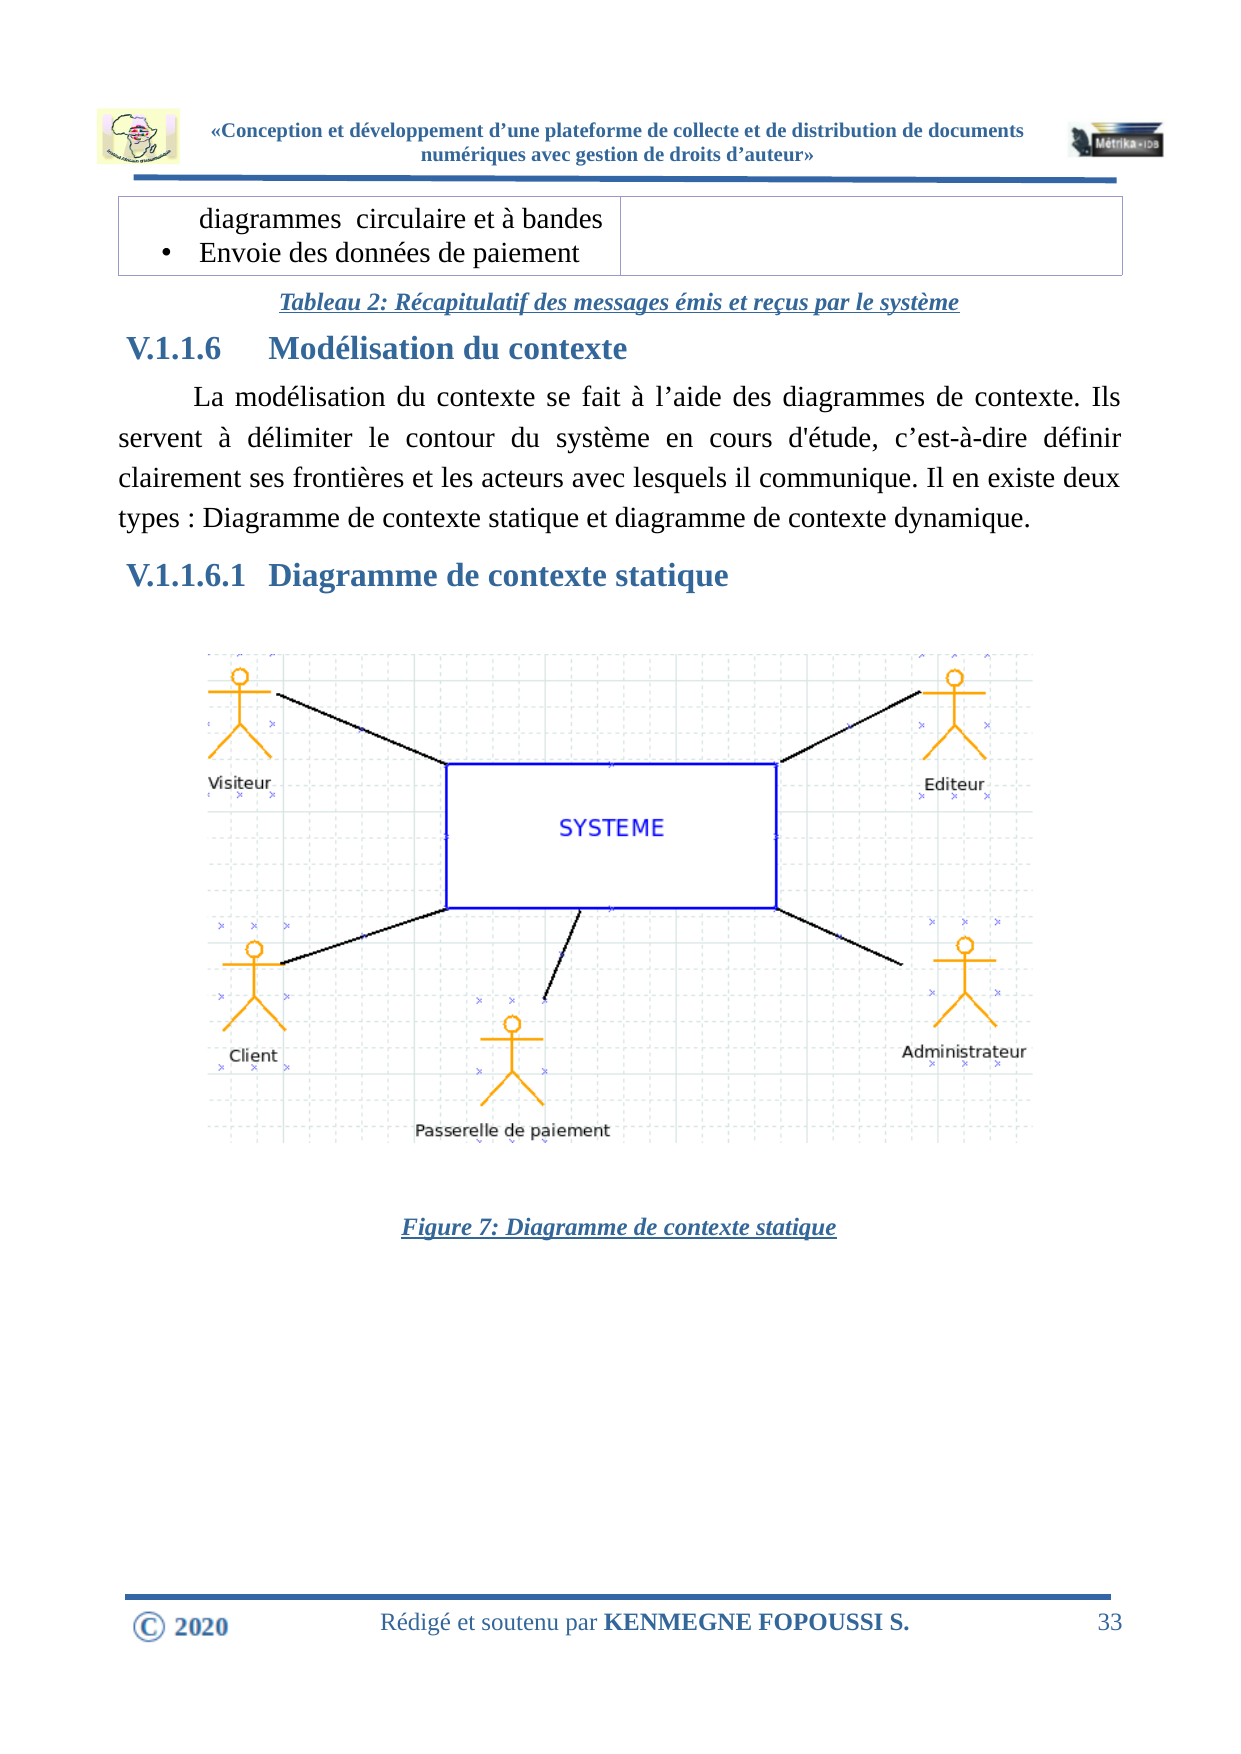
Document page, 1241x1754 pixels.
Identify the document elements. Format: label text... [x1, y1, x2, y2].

picture [95, 107, 182, 166]
table_cell [621, 197, 1122, 274]
text Tableau 2: Récapitulatif des messages émis et reçus par le système [118, 287, 1122, 316]
picture [126, 1604, 231, 1647]
text Figure 7: Diagramme de contexte statique [208, 1212, 1033, 1241]
picture [1063, 116, 1168, 160]
subtitle Diagramme de contexte statique [118, 555, 1122, 593]
table_cell diagrammes circulaire et à bandes Envoie des données de paiement [119, 197, 620, 274]
text La modélisation du contexte se fait à l’aide des diagrammes de contexte. Ils servent à délimiter le contour du système en cours d'étude, c’est-à-dire définir clairement ses frontières et les acteurs avec lesquels il communique. Il en existe deux types : Diagramme de contexte statique et diagramme de contexte dynamique. [118, 379, 1122, 534]
subtitle Modélisation du contexte [118, 328, 1122, 367]
picture [207, 654, 1033, 1143]
